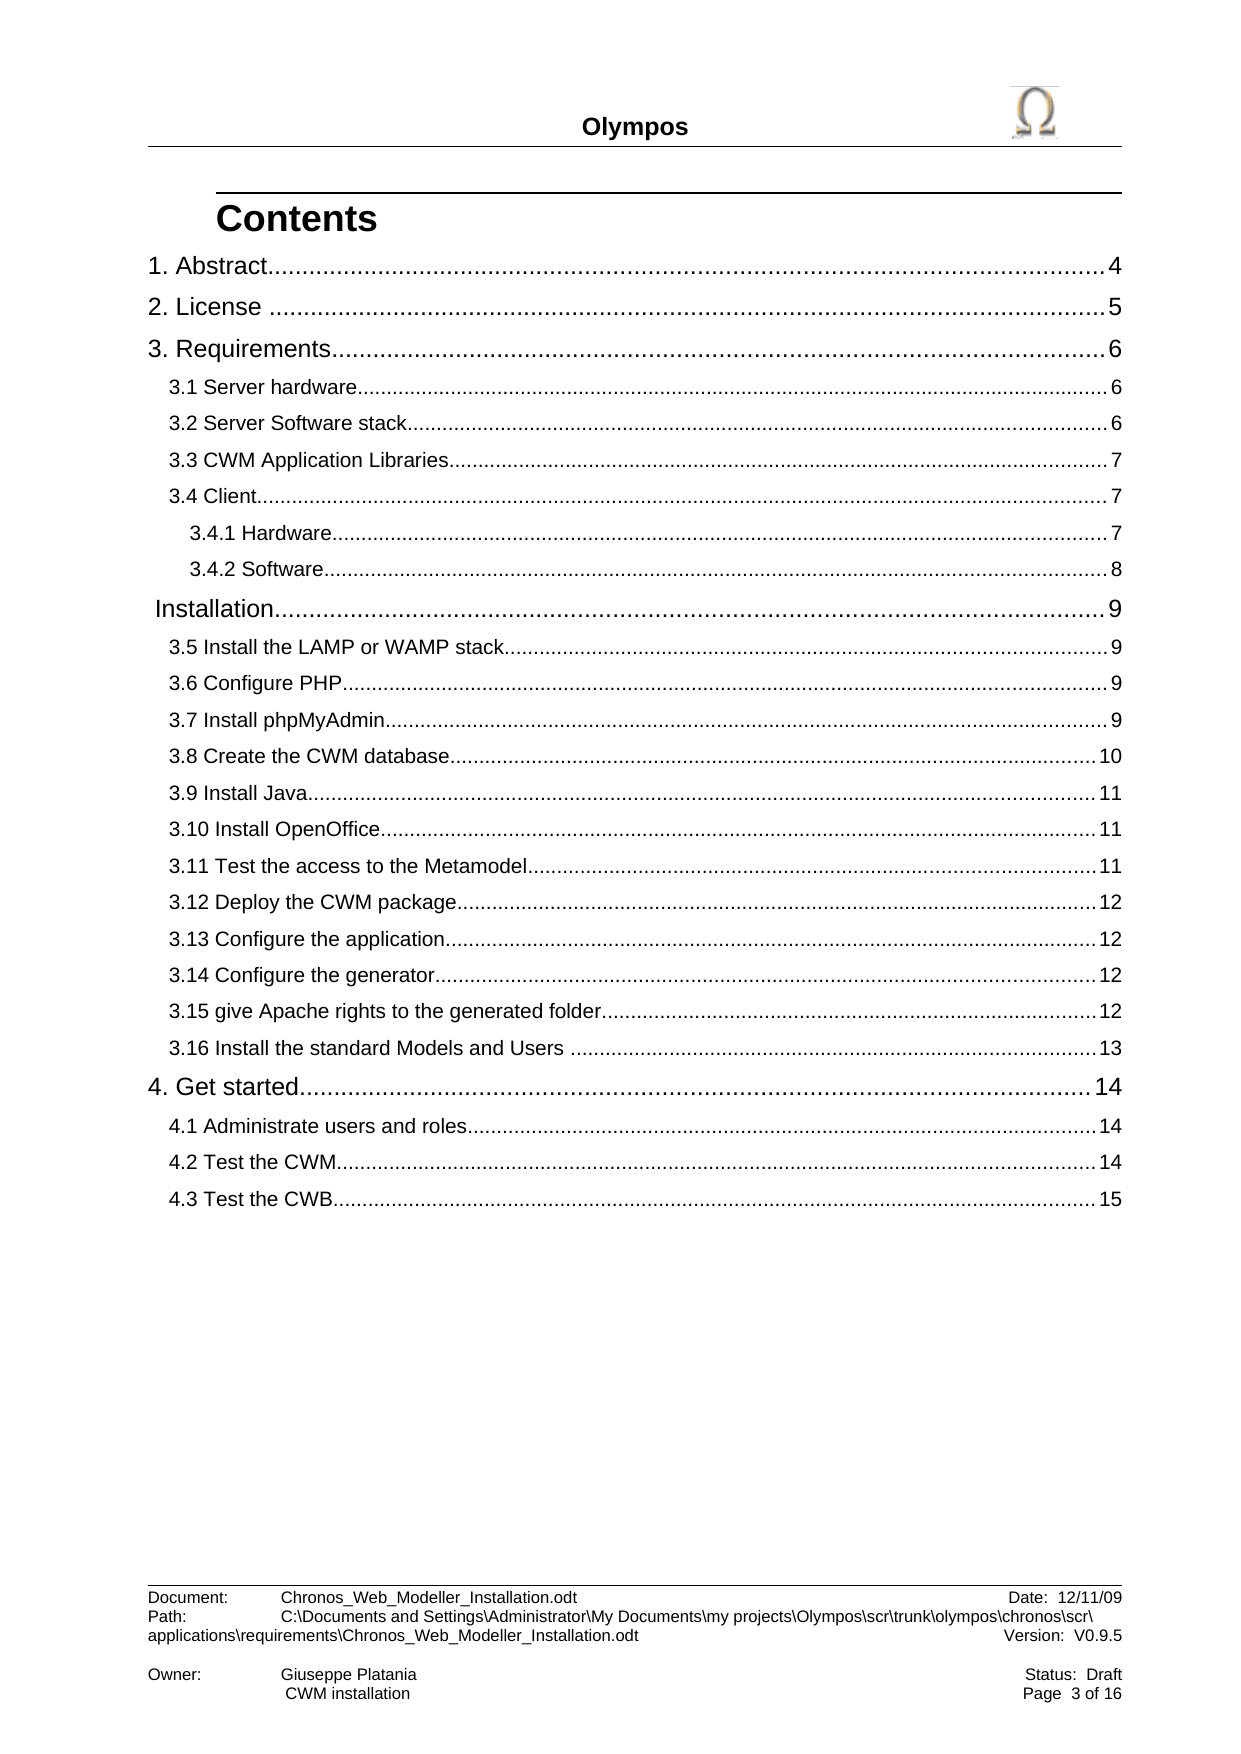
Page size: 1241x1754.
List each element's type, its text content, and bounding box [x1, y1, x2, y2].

text 3.2 Server Software stack 6 [168, 411, 1122, 435]
text 3.1 Server hardware 6 [168, 375, 1122, 399]
text 3.15 give Apache rights to the generated folder 12 [168, 999, 1122, 1023]
text 4. Get started 14 [148, 1072, 1122, 1101]
subtitle Contents [216, 194, 1122, 239]
text 4.3 Test the CWB 15 [168, 1186, 1122, 1210]
text 3. Requirements 6 [148, 333, 1122, 362]
text 3.4.1 Hardware 7 [189, 521, 1122, 544]
text 4.1 Administrate users and roles 14 [168, 1113, 1122, 1137]
text 3.9 Install Java 11 [168, 781, 1122, 804]
text 3.6 Configure PHP 9 [168, 671, 1122, 695]
text 3.16 Install the standard Models and Users 13 [168, 1036, 1122, 1060]
text 3.11 Test the access to the Metamodel 11 [168, 853, 1122, 877]
text 3.5 Install the LAMP or WAMP stack 9 [168, 635, 1122, 659]
text 3.10 Install OpenOffice 11 [168, 817, 1122, 841]
text 3.12 Deploy the CWM package 12 [168, 890, 1122, 914]
text 3.14 Configure the generator 12 [168, 963, 1122, 987]
text 3.8 Create the CWM database 10 [168, 744, 1122, 768]
text 3.4 Client 7 [168, 484, 1122, 508]
text 4.2 Test the CWM 14 [168, 1150, 1122, 1174]
picture [1010, 85, 1060, 139]
text 3.7 Install phpMyAdmin 9 [168, 708, 1122, 732]
text 1. Abstract 4 [148, 251, 1122, 280]
text 3.4.2 Software 8 [189, 557, 1122, 581]
text 3.3 CWM Application Libraries 7 [168, 448, 1122, 472]
text 2. License 5 [148, 292, 1122, 321]
text Installation 9 [148, 593, 1122, 622]
text 3.13 Configure the application 12 [168, 926, 1122, 950]
